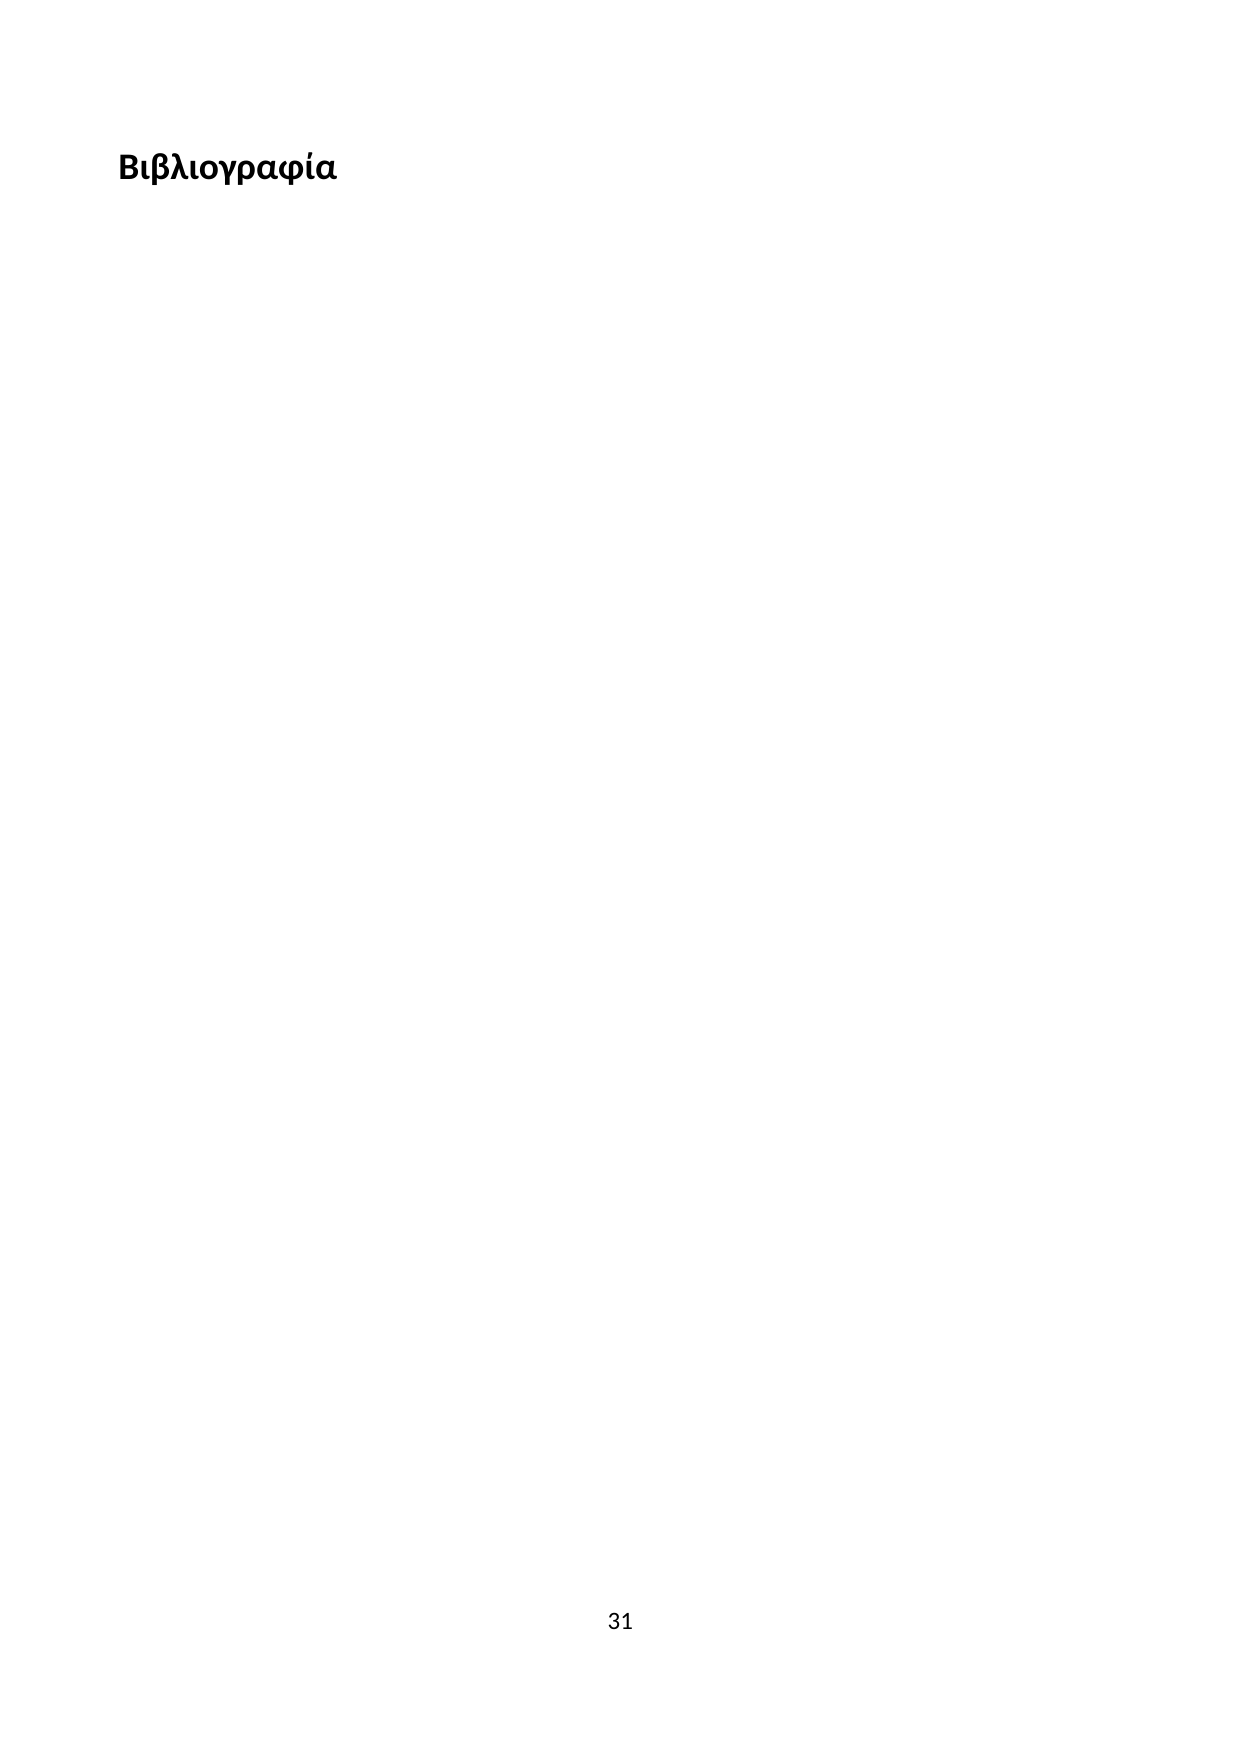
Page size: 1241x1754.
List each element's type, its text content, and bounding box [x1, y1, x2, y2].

subtitle Βιβλιογραφία [118, 143, 1122, 189]
